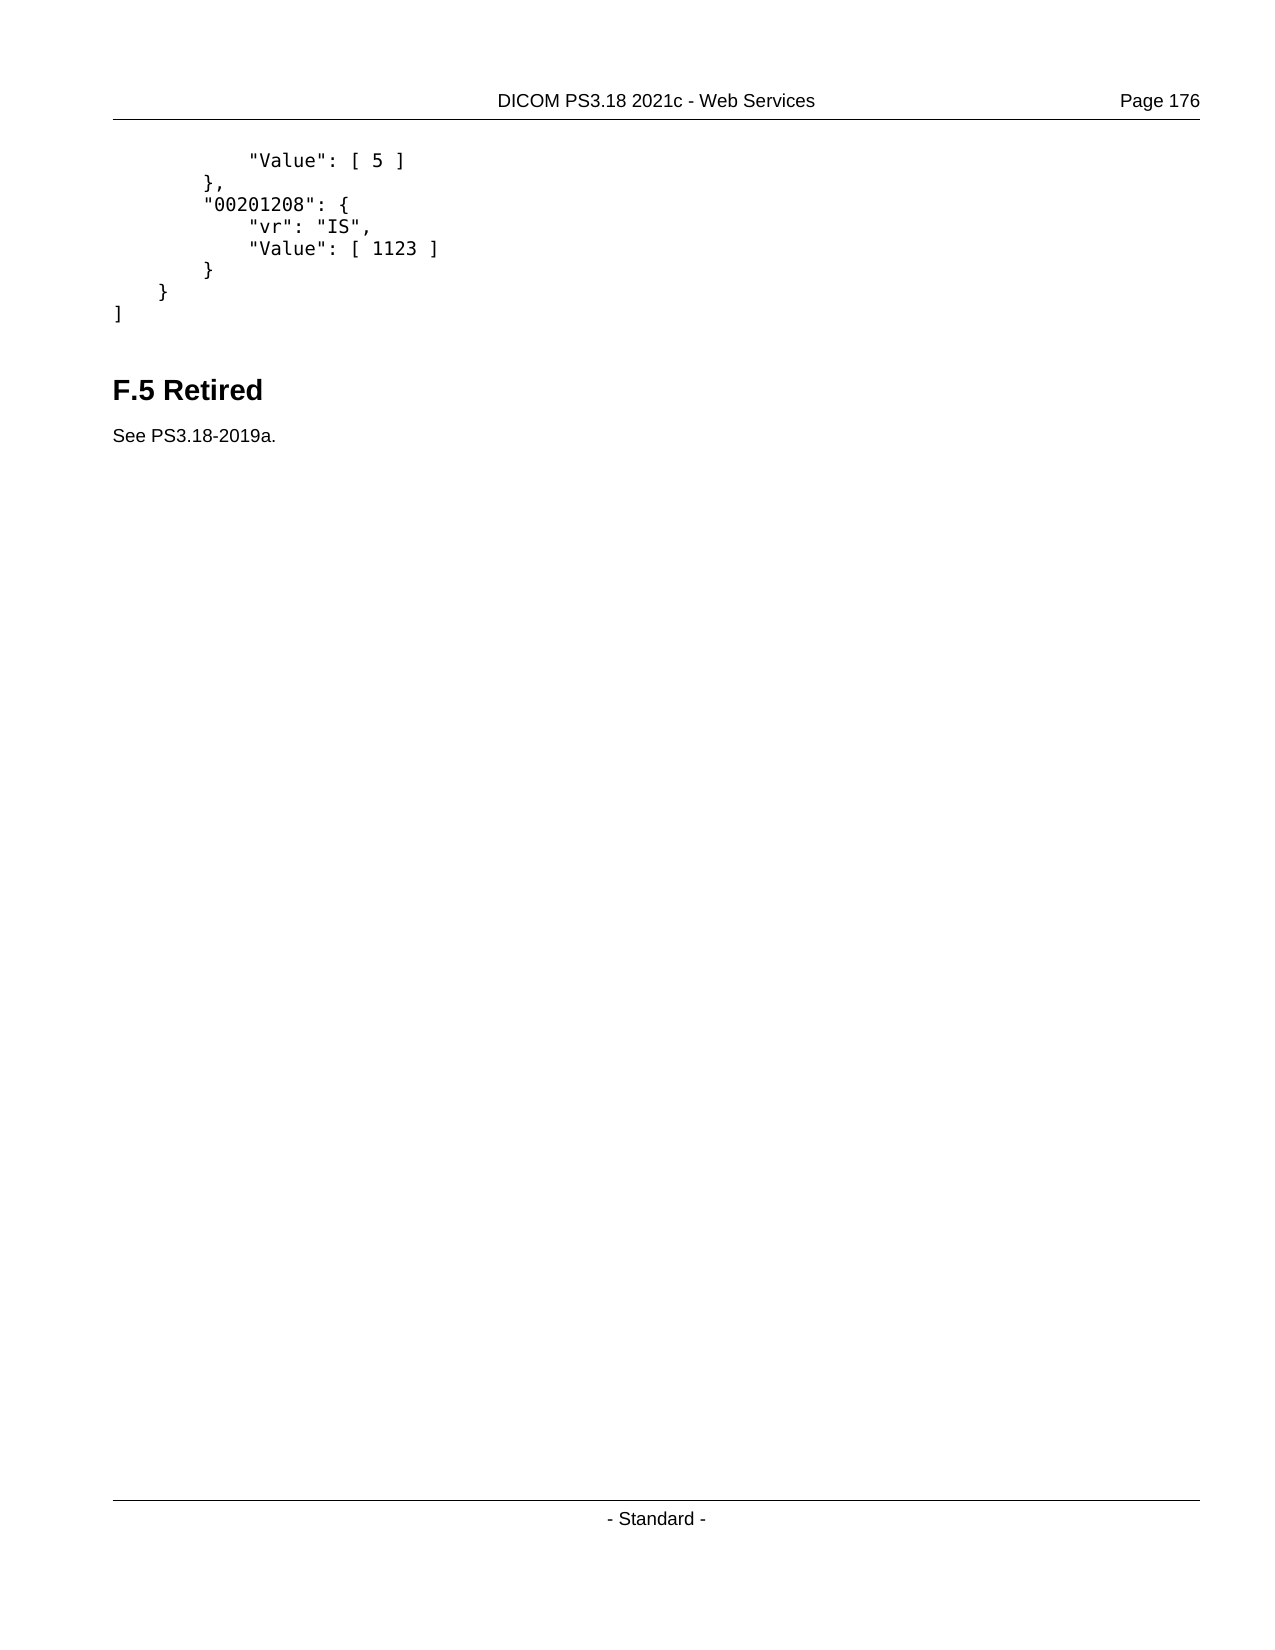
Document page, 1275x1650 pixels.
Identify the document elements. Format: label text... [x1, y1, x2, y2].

text F.5 Retired [112, 372, 1200, 406]
text "Value": [ 5 ] }, "00201208": { "vr": "IS", "Value": [ 1123 ] } } ] [112, 150, 1200, 354]
text See PS3.18-2019a. [112, 425, 1200, 446]
